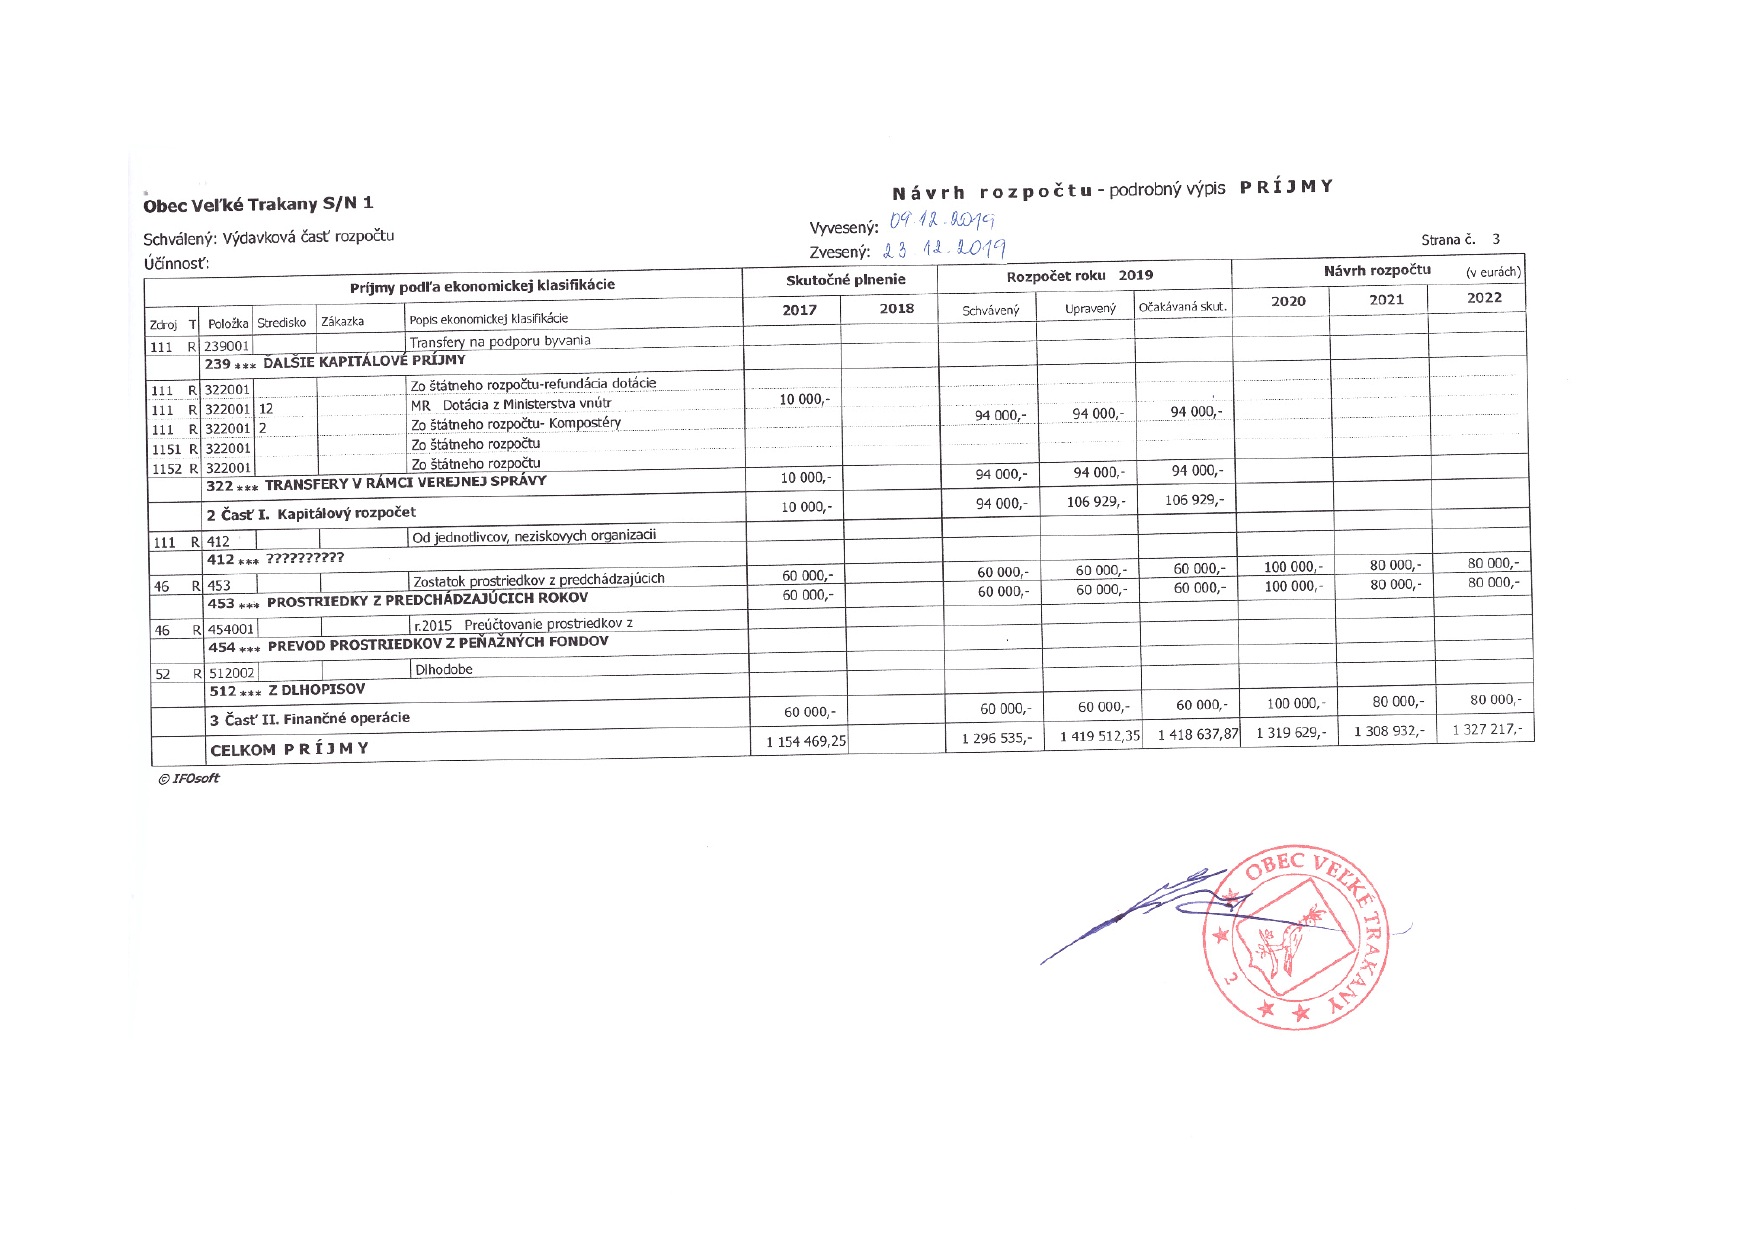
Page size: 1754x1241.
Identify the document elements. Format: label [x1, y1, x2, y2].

picture [118, 118, 1636, 1222]
